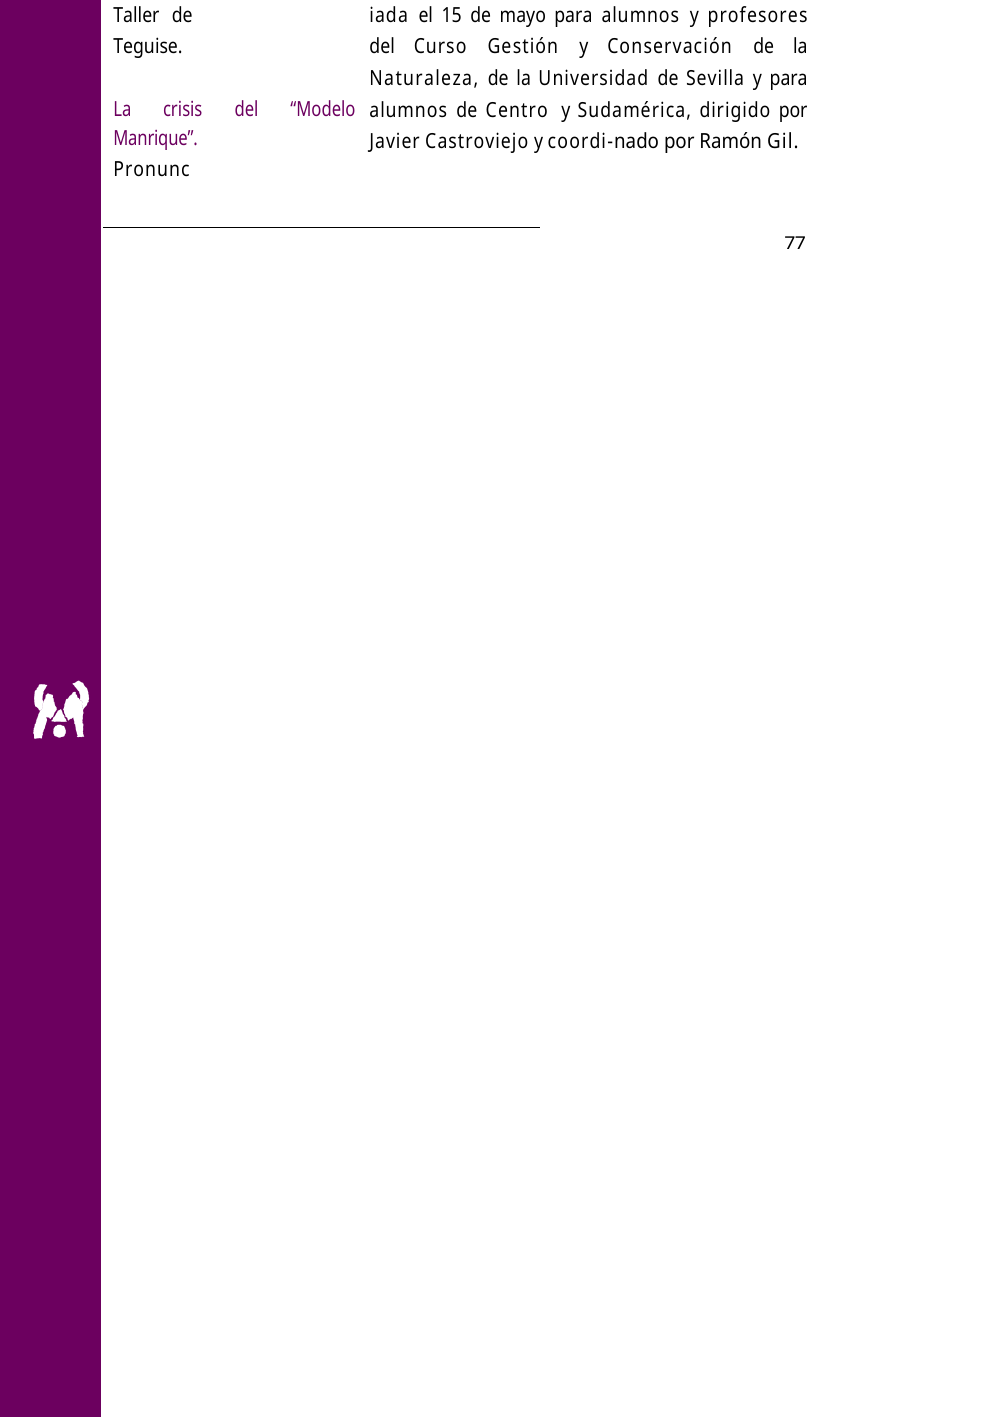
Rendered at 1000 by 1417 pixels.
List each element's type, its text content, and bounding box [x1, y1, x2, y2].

text La crisis del “Modelo Manrique”. [113, 94, 355, 151]
text 77 [364, 230, 806, 254]
text Taller de Teguise. [113, 0, 192, 60]
text Pronunc [113, 154, 192, 183]
text iada el 15 de mayo para alumnos y profesores del Curso Gestión y Conservación de la Naturaleza, de la Universidad de Sevilla y para alumnos de Centro y Sudamérica, dirigido por Javier Castroviejo y coordi-nado por Ramón Gil. [369, 0, 808, 155]
